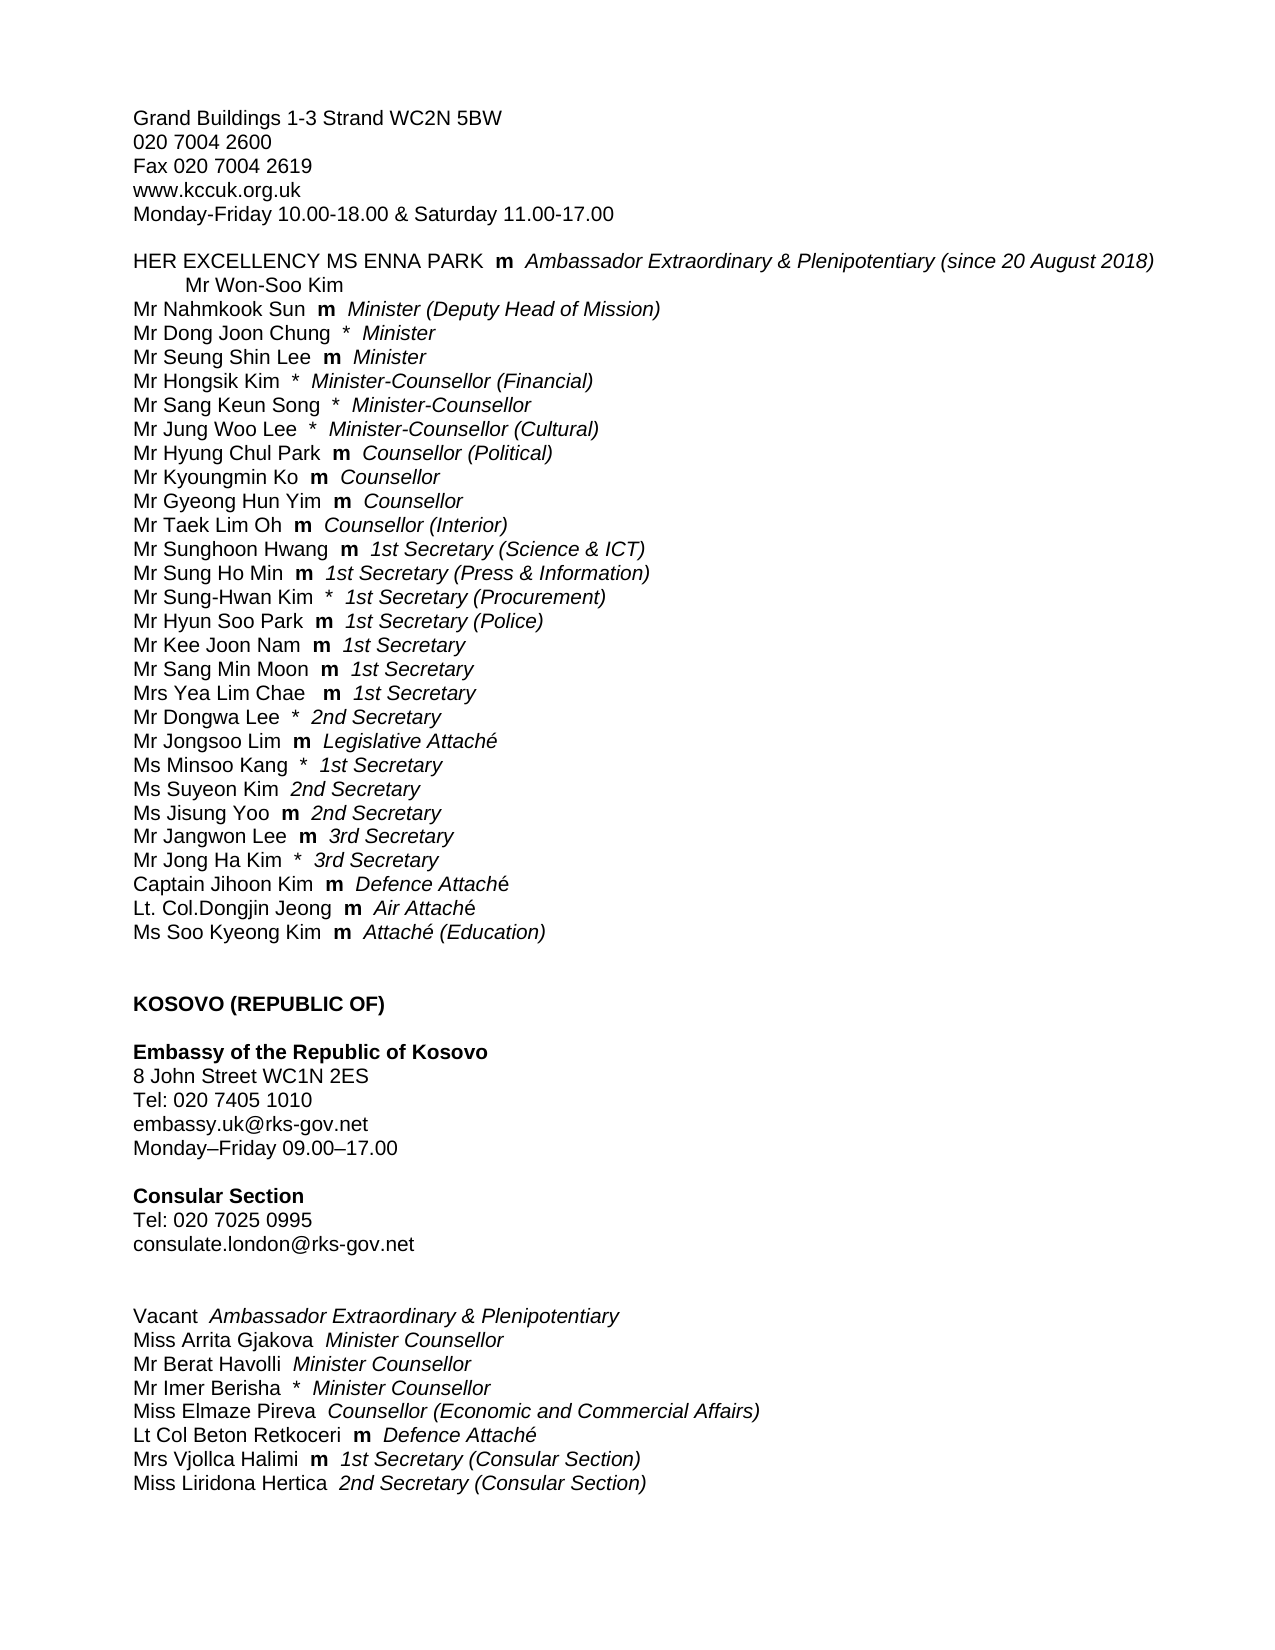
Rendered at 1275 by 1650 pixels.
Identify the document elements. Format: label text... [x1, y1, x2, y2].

text www.kccuk.org.uk [133, 177, 1181, 201]
text Mr Dongwa Lee * 2nd Secretary [133, 704, 1181, 728]
text Mr Sunghoon Hwang m 1st Secretary (Science & ICT) [133, 537, 1181, 561]
text Mr Sung-Hwan Kim * 1st Secretary (Procurement) [133, 585, 1181, 609]
text Ms Minsoo Kang * 1st Secretary [133, 752, 1181, 776]
text Monday–Friday 09.00–17.00 [133, 1136, 1181, 1160]
text Tel: 020 7025 0995 [133, 1208, 1181, 1232]
text Mr Dong Joon Chung * Minister [133, 321, 1181, 345]
text Mr Hyun Soo Park m 1st Secretary (Police) [133, 609, 1181, 633]
text Grand Buildings 1-3 Strand WC2N 5BW [133, 106, 1181, 129]
text Mr Sang Keun Song * Minister-Counsellor [133, 393, 1181, 417]
text Mr Imer Berisha * Minister Counsellor [133, 1375, 1181, 1399]
text Mr Hongsik Kim * Minister-Counsellor (Financial) [133, 369, 1181, 393]
text Mr Jangwon Lee m 3rd Secretary [133, 824, 1181, 848]
text 8 John Street WC1N 2ES [133, 1064, 1181, 1088]
text Miss Elmaze Pireva Counsellor (Economic and Commercial Affairs) [133, 1399, 1181, 1423]
text Ms Suyeon Kim 2nd Secretary [133, 776, 1181, 800]
text Mr Sung Ho Min m 1st Secretary (Press & Information) [133, 561, 1181, 585]
text Mr Gyeong Hun Yim m Counsellor [133, 489, 1181, 513]
text Mr Won-Soo Kim [133, 273, 1181, 297]
text Captain Jihoon Kim m Defence Attaché [133, 872, 1181, 896]
text consulate.london@rks-gov.net [133, 1232, 1181, 1256]
text HER EXCELLENCY MS ENNA PARK m Ambassador Extraordinary & Plenipotentiary (since 20 August 2018) [133, 249, 1181, 273]
text Lt Col Beton Retkoceri m Defence Attaché [133, 1423, 1181, 1447]
text Mr Jongsoo Lim m Legislative Attaché [133, 728, 1181, 752]
text Tel: 020 7405 1010 [133, 1088, 1181, 1112]
text Mr Seung Shin Lee m Minister [133, 345, 1181, 369]
text Mrs Vjollca Halimi m 1st Secretary (Consular Section) [133, 1447, 1181, 1471]
text Mr Jung Woo Lee * Minister-Counsellor (Cultural) [133, 417, 1181, 441]
text Ms Soo Kyeong Kim m Attaché (Education) [133, 920, 1181, 944]
text Ms Jisung Yoo m 2nd Secretary [133, 800, 1181, 824]
text Mr Taek Lim Oh m Counsellor (Interior) [133, 513, 1181, 537]
text Mr Berat Havolli Minister Counsellor [133, 1351, 1181, 1375]
text Miss Liridona Hertica 2nd Secretary (Consular Section) [133, 1471, 1181, 1495]
text Fax 020 7004 2619 [133, 153, 1181, 177]
text KOSOVO (REPUBLIC OF) [133, 992, 1181, 1016]
text Vacant Ambassador Extraordinary & Plenipotentiary [133, 1303, 1181, 1327]
text Mr Kyoungmin Ko m Counsellor [133, 465, 1181, 489]
text Miss Arrita Gjakova Minister Counsellor [133, 1327, 1181, 1351]
text embassy.uk@rks-gov.net [133, 1112, 1181, 1136]
text Mr Hyung Chul Park m Counsellor (Political) [133, 441, 1181, 465]
text Mr Nahmkook Sun m Minister (Deputy Head of Mission) [133, 297, 1181, 321]
text Lt. Col.Dongjin Jeong m Air Attaché [133, 896, 1181, 920]
text 020 7004 2600 [133, 129, 1181, 153]
text Mrs Yea Lim Chae m 1st Secretary [133, 681, 1181, 704]
text Mr Kee Joon Nam m 1st Secretary [133, 633, 1181, 657]
text Monday-Friday 10.00-18.00 & Saturday 11.00-17.00 [133, 201, 1181, 225]
text Mr Sang Min Moon m 1st Secretary [133, 657, 1181, 681]
text Consular Section [133, 1184, 1181, 1208]
text Embassy of the Republic of Kosovo [133, 1040, 1181, 1064]
text Mr Jong Ha Kim * 3rd Secretary [133, 848, 1181, 872]
